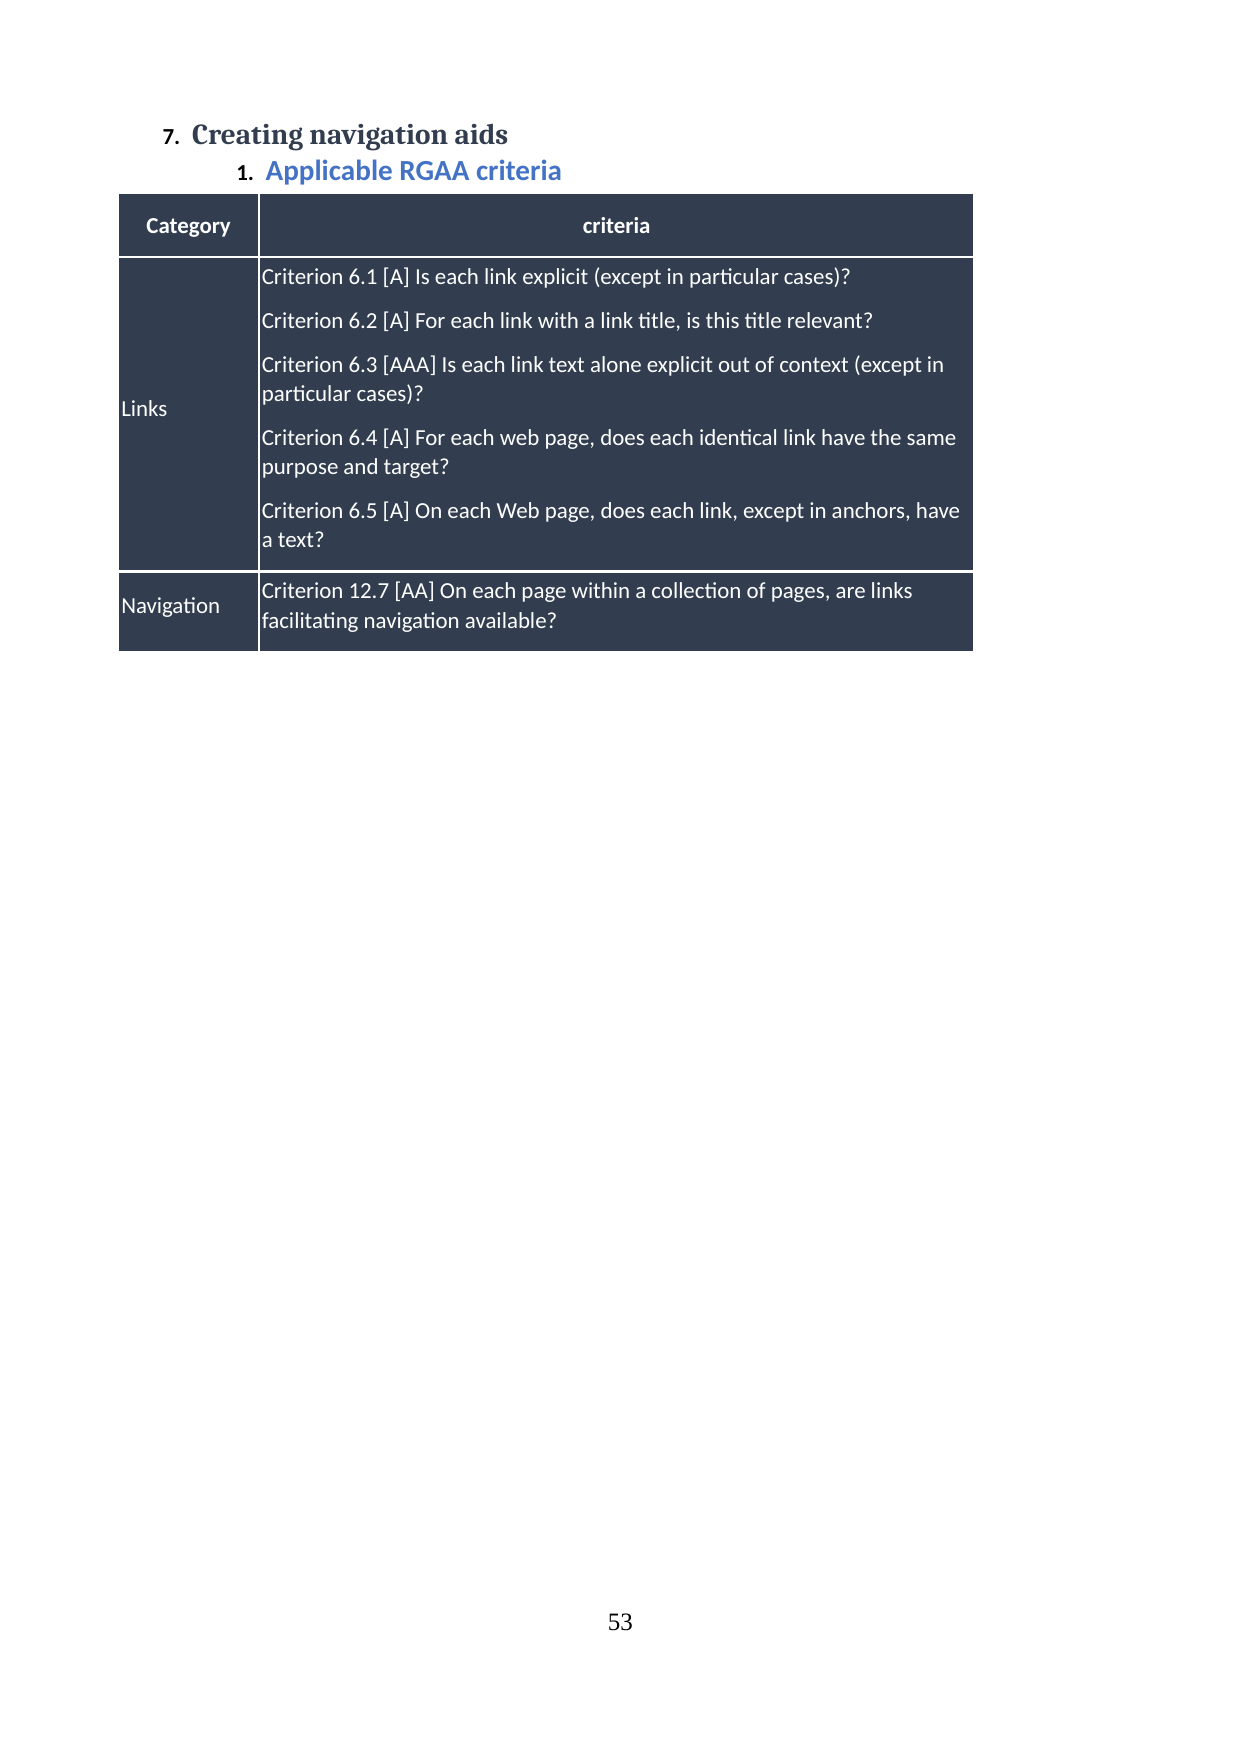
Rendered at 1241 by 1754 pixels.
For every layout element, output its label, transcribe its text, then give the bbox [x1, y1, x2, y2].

table_header Category [119, 194, 258, 256]
subtitle Applicable RGAA criteria [236, 152, 1122, 187]
table_cell Criterion 6.1 [A] Is each link explicit (except in particular cases)? Criterion 6.2 [A] For each link with a link title, is this title relevant? Criterion 6.3 [AAA] Is each link text alone explicit out of context (except in particular cases)? Criterion 6.4 [A] For each web page, does each identical link have the same purpose and target? Criterion 6.5 [A] On each Web page, does each link, except in anchors, have a text? [260, 258, 973, 570]
table_cell Navigation [119, 573, 258, 651]
table_cell Links [119, 258, 258, 570]
table_cell Criterion 12.7 [AA] On each page within a collection of pages, are links facilitating navigation available? [260, 573, 973, 651]
table_header criteria [260, 194, 973, 256]
subtitle Creating navigation aids [162, 118, 1122, 152]
